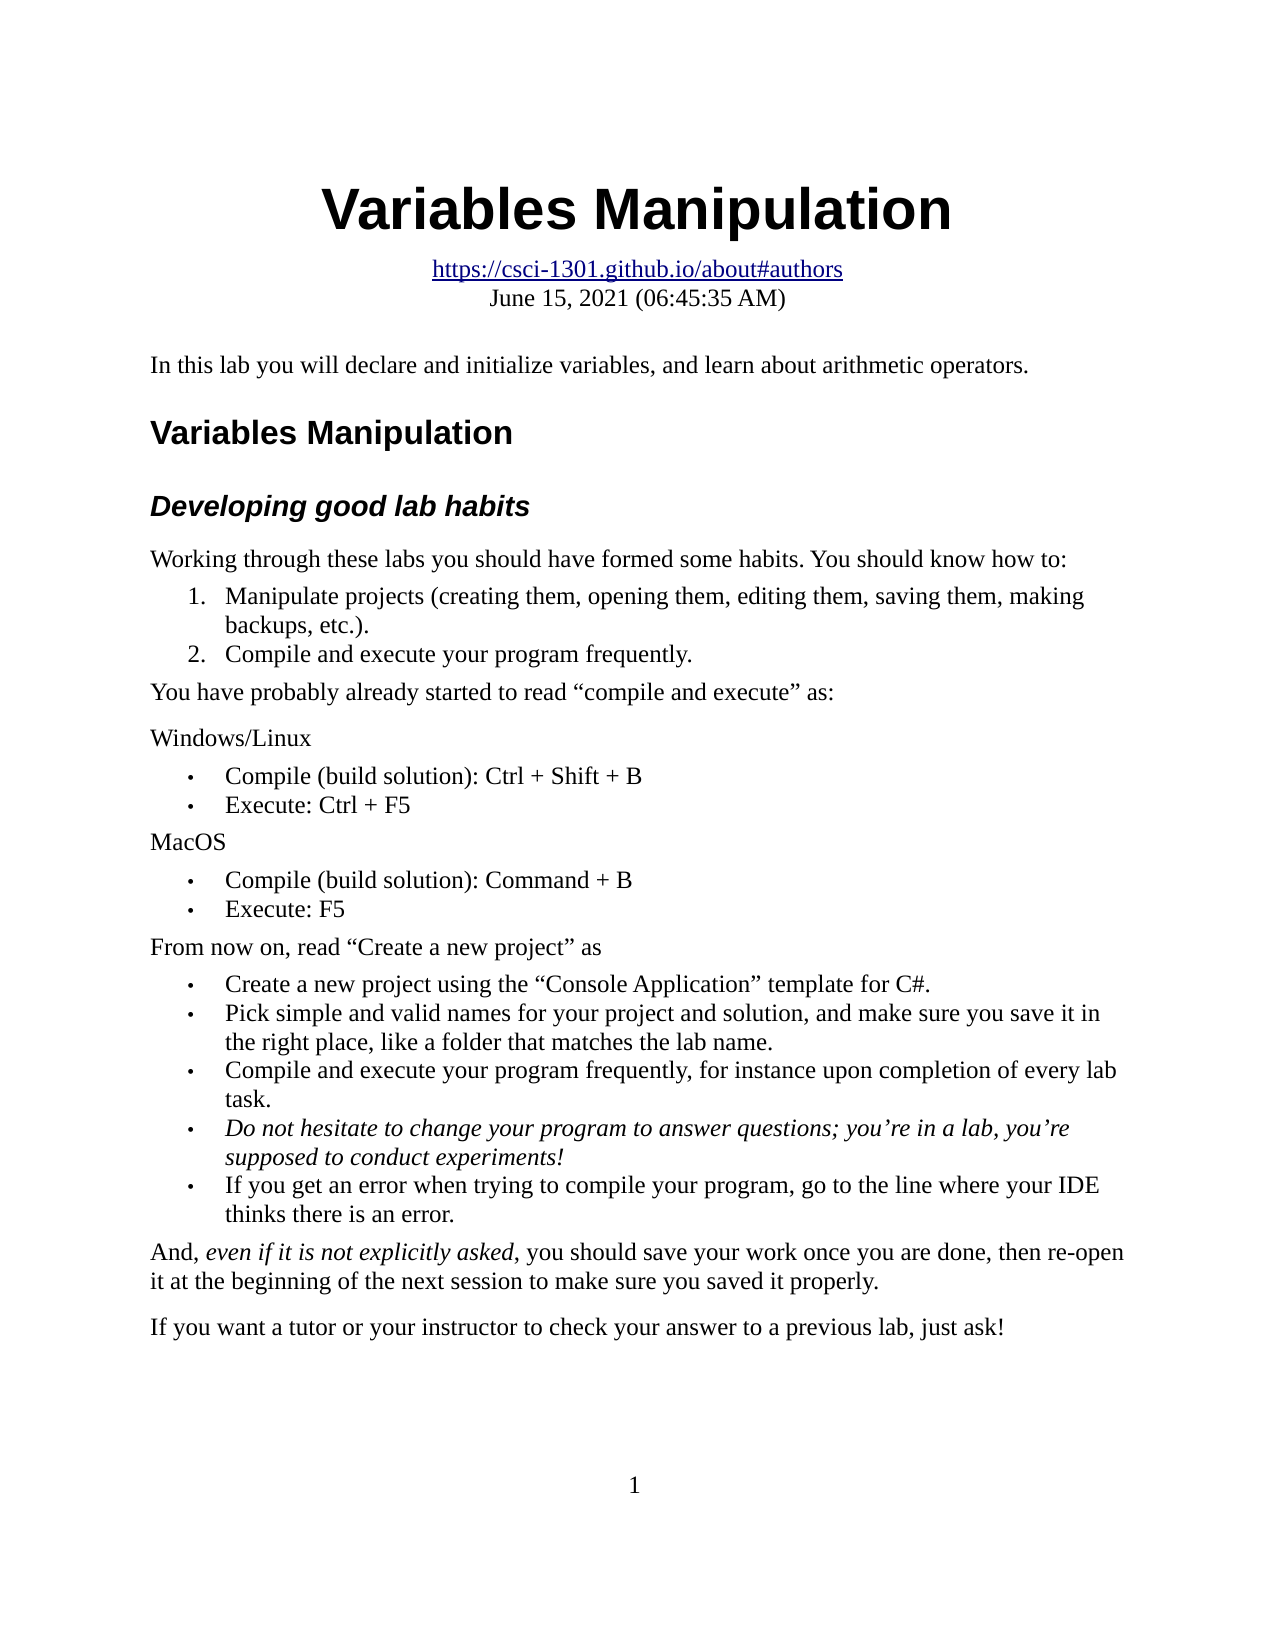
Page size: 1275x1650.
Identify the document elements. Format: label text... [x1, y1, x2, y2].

text In this lab you will declare and initialize variables, and learn about arithmetic operators. [150, 350, 1125, 378]
list Compile and execute your program frequently. [187, 639, 1125, 668]
text And, even if it is not explicitly asked, you should save your work once you are done, then re-open it at the beginning of the next session to make sure you saved it properly. [150, 1237, 1125, 1294]
subtitle Variables Manipulation [150, 412, 1125, 451]
list Execute: Ctrl + F5 [187, 790, 1125, 818]
subtitle Developing good lab habits [150, 489, 1125, 522]
text Windows/Linux [150, 723, 1125, 752]
title Variables Manipulation [150, 175, 1125, 242]
list Compile (build solution): Ctrl + Shift + B [187, 761, 1125, 790]
list Do not hesitate to change your program to answer questions; you’re in a lab, you’re supposed to conduct experiments! [187, 1113, 1125, 1171]
list Create a new project using the “Console Application” template for C#. [187, 969, 1125, 998]
list Compile and execute your program frequently, for instance upon completion of every lab task. [187, 1056, 1125, 1113]
text You have probably already started to read “compile and execute” as: [150, 677, 1125, 705]
list Pick simple and valid names for your project and solution, and make sure you save it in the right place, like a folder that matches the lab name. [187, 998, 1125, 1056]
text From now on, read “Create a new project” as [150, 932, 1125, 960]
list If you get an error when trying to compile your program, go to the line where your IDE thinks there is an error. [187, 1171, 1125, 1228]
list Execute: F5 [187, 894, 1125, 923]
text https://csci-1301.github.io/about#authors [150, 254, 1125, 283]
list Manipulate projects (creating them, opening them, editing them, saving them, making backups, etc.). [187, 581, 1125, 639]
text If you want a tutor or your instructor to check your answer to a previous lab, just ask! [150, 1312, 1125, 1341]
list Compile (build solution): Command + B [187, 865, 1125, 894]
text Working through these labs you should have formed some habits. You should know how to: [150, 544, 1125, 572]
text June 15, 2021 (06:45:35 AM) [150, 283, 1125, 312]
text MacOS [150, 827, 1125, 856]
